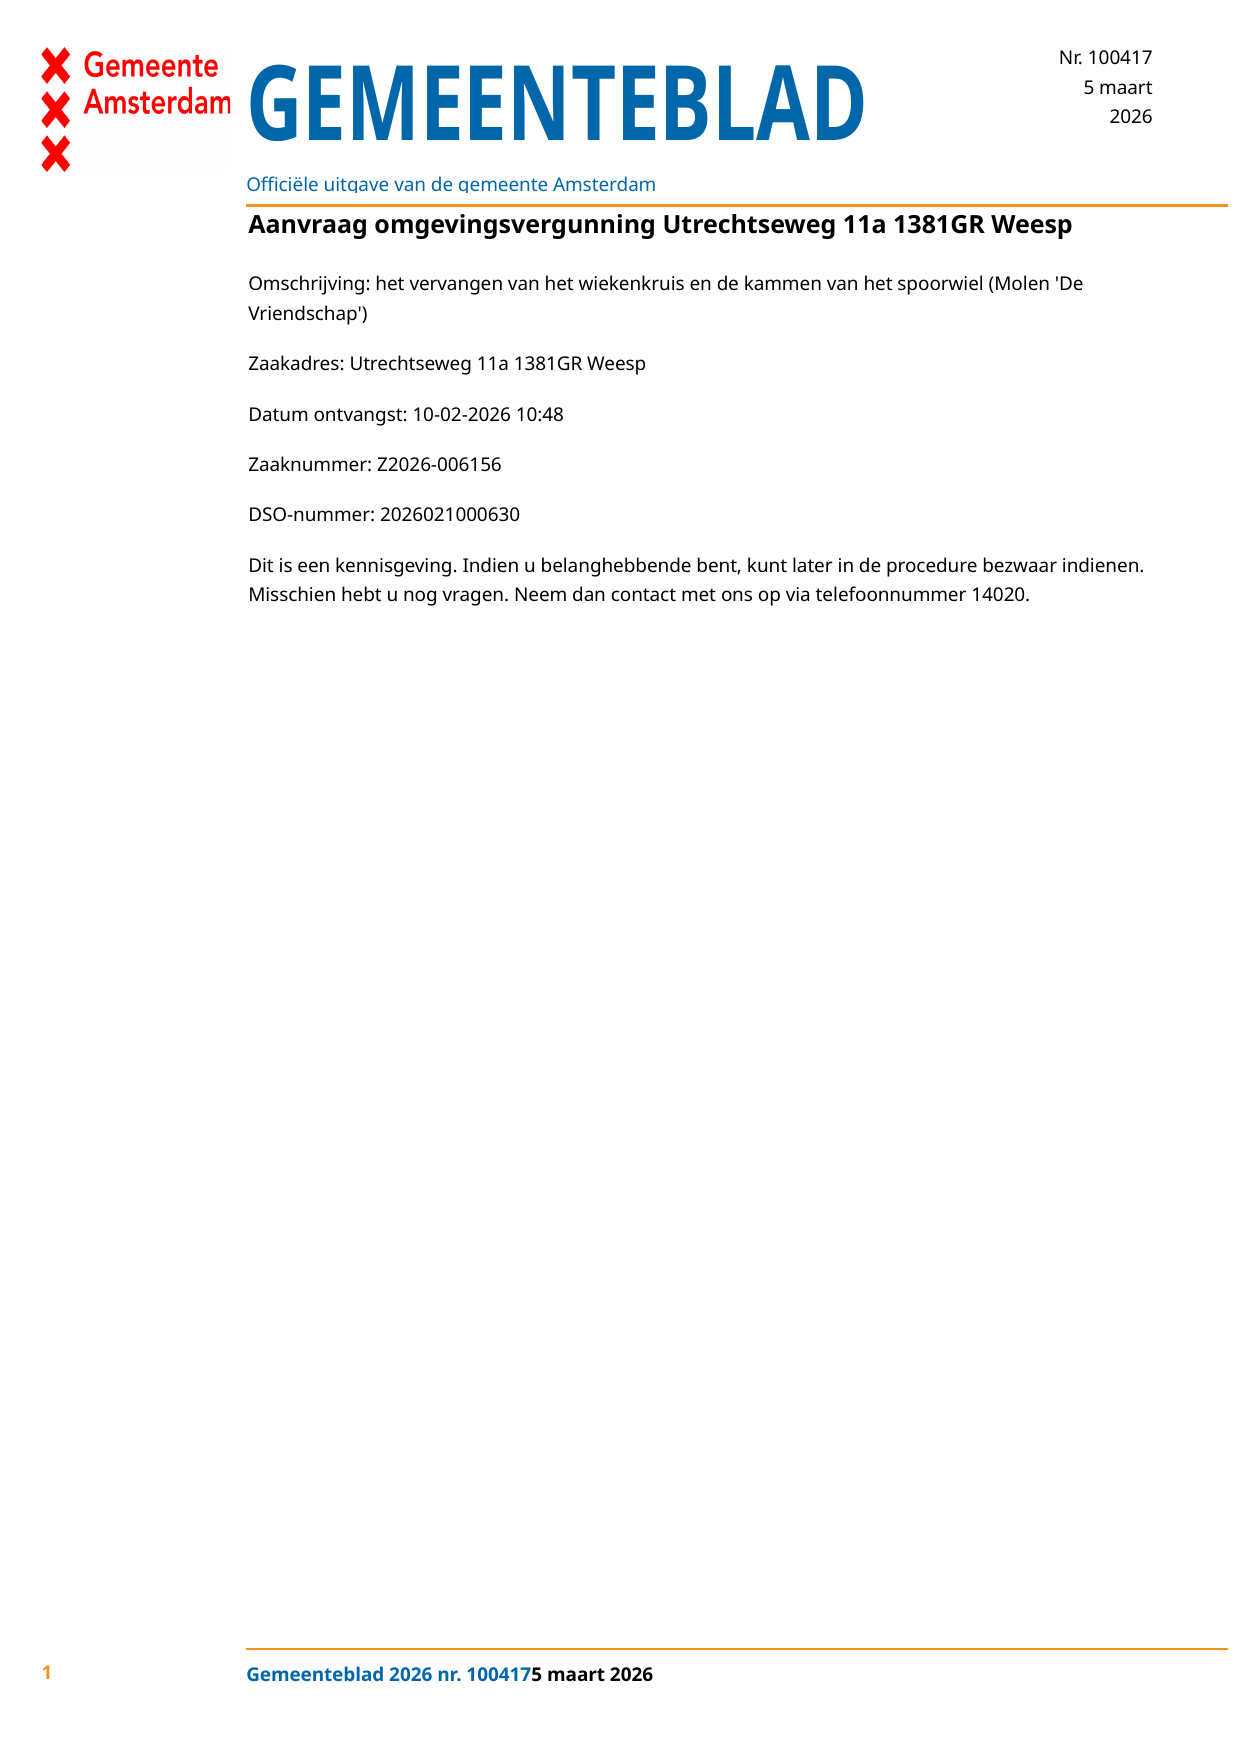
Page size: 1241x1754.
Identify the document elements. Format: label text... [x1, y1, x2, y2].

text Zaakadres: Utrechtseweg 11a 1381GR Weesp [248, 350, 1152, 376]
text Zaaknummer: Z2026-006156 [248, 451, 1152, 477]
picture [41, 47, 231, 172]
text Dit is een kennisgeving. Indien u belanghebbende bent, kunt later in de procedure bezwaar indienen. Misschien hebt u nog vragen. Neem dan contact met ons op via telefoonnummer 14020. [248, 552, 1152, 607]
text Datum ontvangst: 10-02-2026 10:48 [248, 401, 1152, 426]
text Omschrijving: het vervangen van het wiekenkruis en de kammen van het spoorwiel (Molen 'De Vriendschap') [248, 270, 1152, 326]
text DSO-nummer: 2026021000630 [248, 502, 1152, 527]
text Aanvraag omgevingsvergunning Utrechtseweg 11a 1381GR Weesp [248, 207, 1152, 241]
